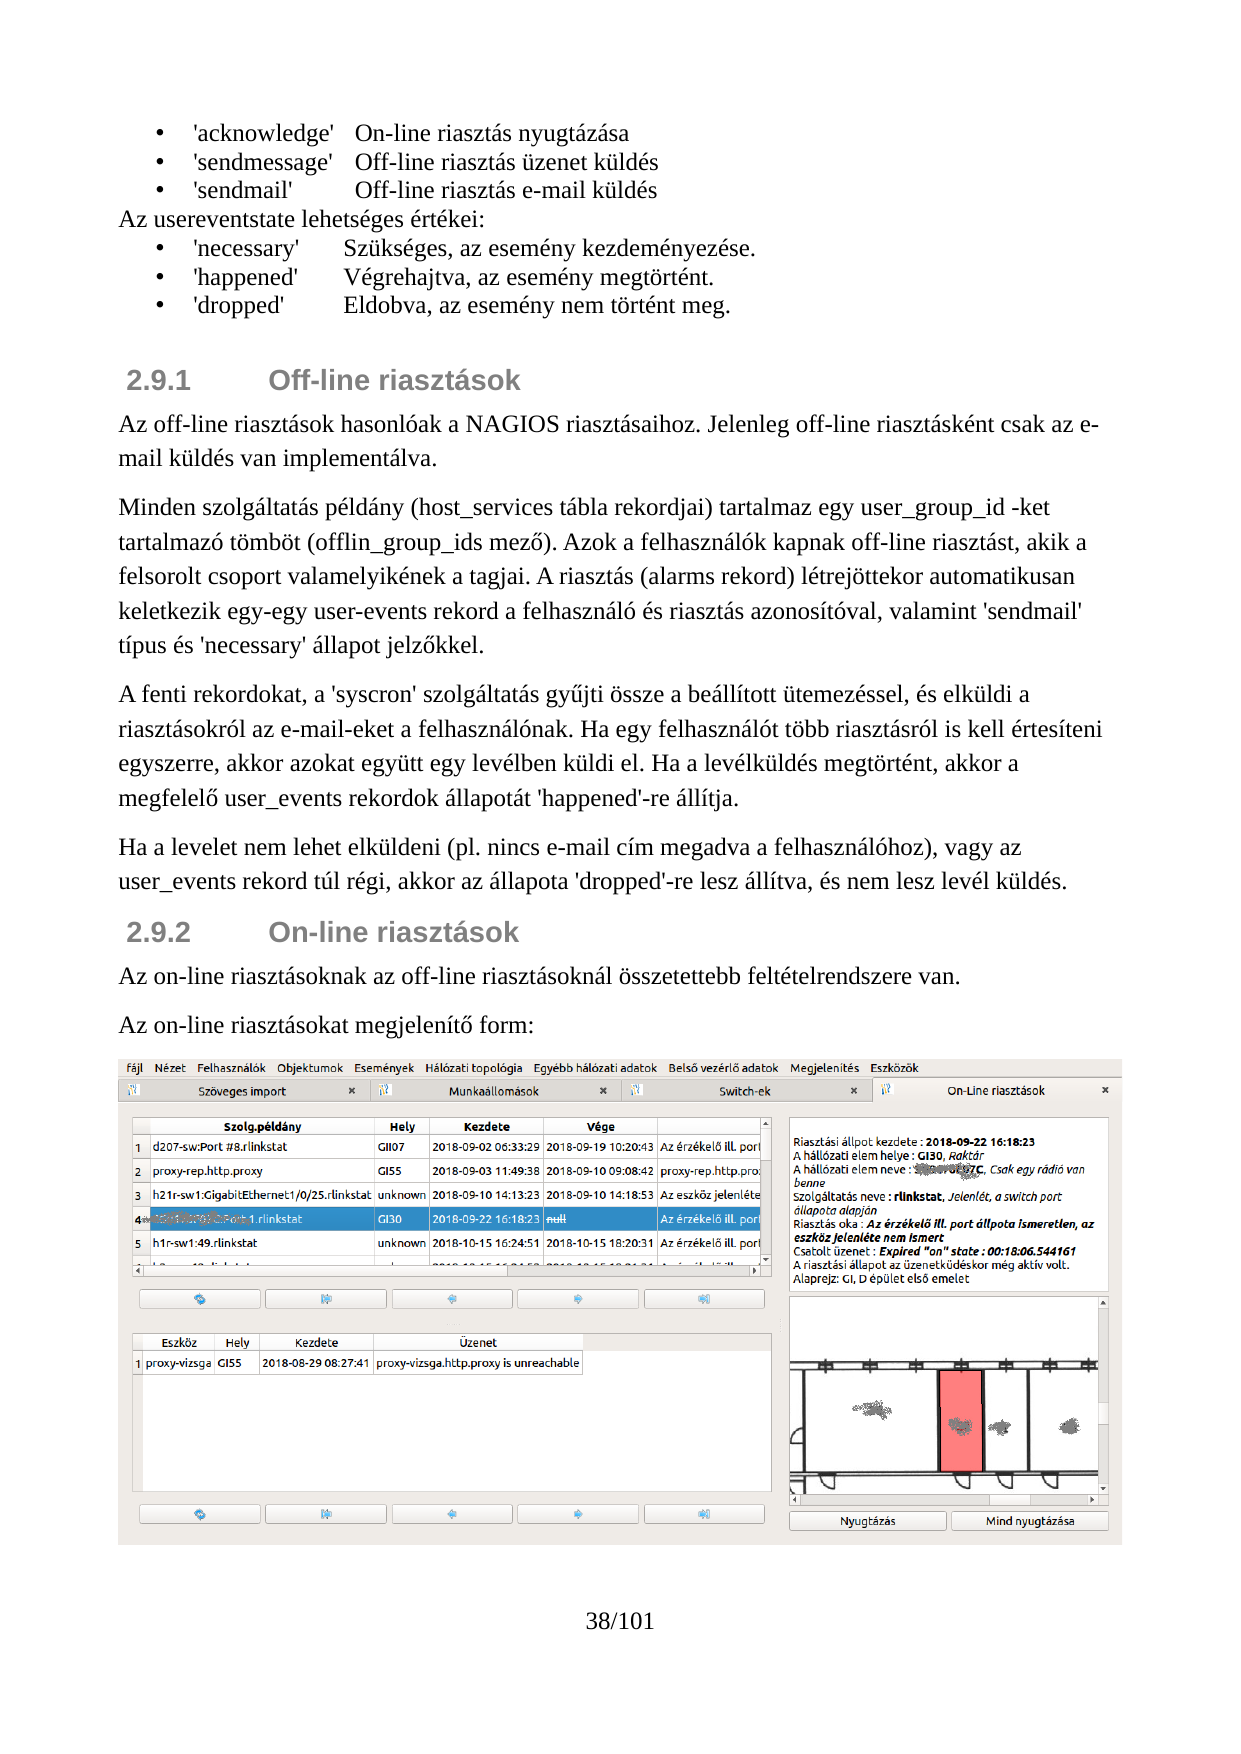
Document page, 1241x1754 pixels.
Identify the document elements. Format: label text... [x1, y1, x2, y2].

list 'dropped' Eldobva, az esemény nem történt meg. [156, 291, 1122, 319]
text Minden szolgáltatás példány (host_services tábla rekordjai) tartalmaz egy user_group_id -ket tartalmazó tömböt (offlin_group_ids mező). Azok a felhasználók kapnak off-line riasztást, akik a felsorolt csoport valamelyikének a tagjai. A riasztás (alarms rekord) létrejöttekor automatikusan keletkezik egy-egy user-events rekord a felhasználó és riasztás azonosítóval, valamint 'sendmail' típus és 'necessary' állapot jelzőkkel. [118, 492, 1122, 659]
list 'happened' Végrehajtva, az esemény megtörtént. [156, 262, 1122, 291]
list 'sendmail' Off-line riasztás e-mail küldés [156, 176, 1122, 204]
list 'necessary' Szükséges, az esemény kezdeményezése. [156, 233, 1122, 262]
picture [118, 1059, 1123, 1545]
text Az on-line riasztásokat megjelenítő form: [118, 1010, 1122, 1039]
list 'acknowledge' On-line riasztás nyugtázása [156, 118, 1122, 147]
subtitle On-line riasztások [118, 915, 1122, 949]
text Ha a levelet nem lehet elküldeni (pl. nincs e-mail cím megadva a felhasználóhoz), vagy az user_events rekord túl régi, akkor az állapota 'dropped'-re lesz állítva, és nem lesz levél küldés. [118, 832, 1122, 895]
text Az usereventstate lehetséges értékei: [118, 204, 1122, 233]
text Az off-line riasztások hasonlóak a NAGIOS riasztásaihoz. Jelenleg off-line riasztásként csak az e-mail küldés van implementálva. [118, 409, 1122, 472]
text A fenti rekordokat, a 'syscron' szolgáltatás gyűjti össze a beállított ütemezéssel, és elküldi a riasztásokról az e-mail-eket a felhasználónak. Ha egy felhasználót több riasztásról is kell értesíteni egyszerre, akkor azokat együtt egy levélben küldi el. Ha a levélküldés megtörtént, akkor a megfelelő user_events rekordok állapotát 'happened'-re állítja. [118, 679, 1122, 811]
list 'sendmessage' Off-line riasztás üzenet küldés [156, 147, 1122, 176]
subtitle Off-line riasztások [118, 363, 1122, 396]
text Az on-line riasztásoknak az off-line riasztásoknál összetettebb feltételrendszere van. [118, 961, 1122, 990]
